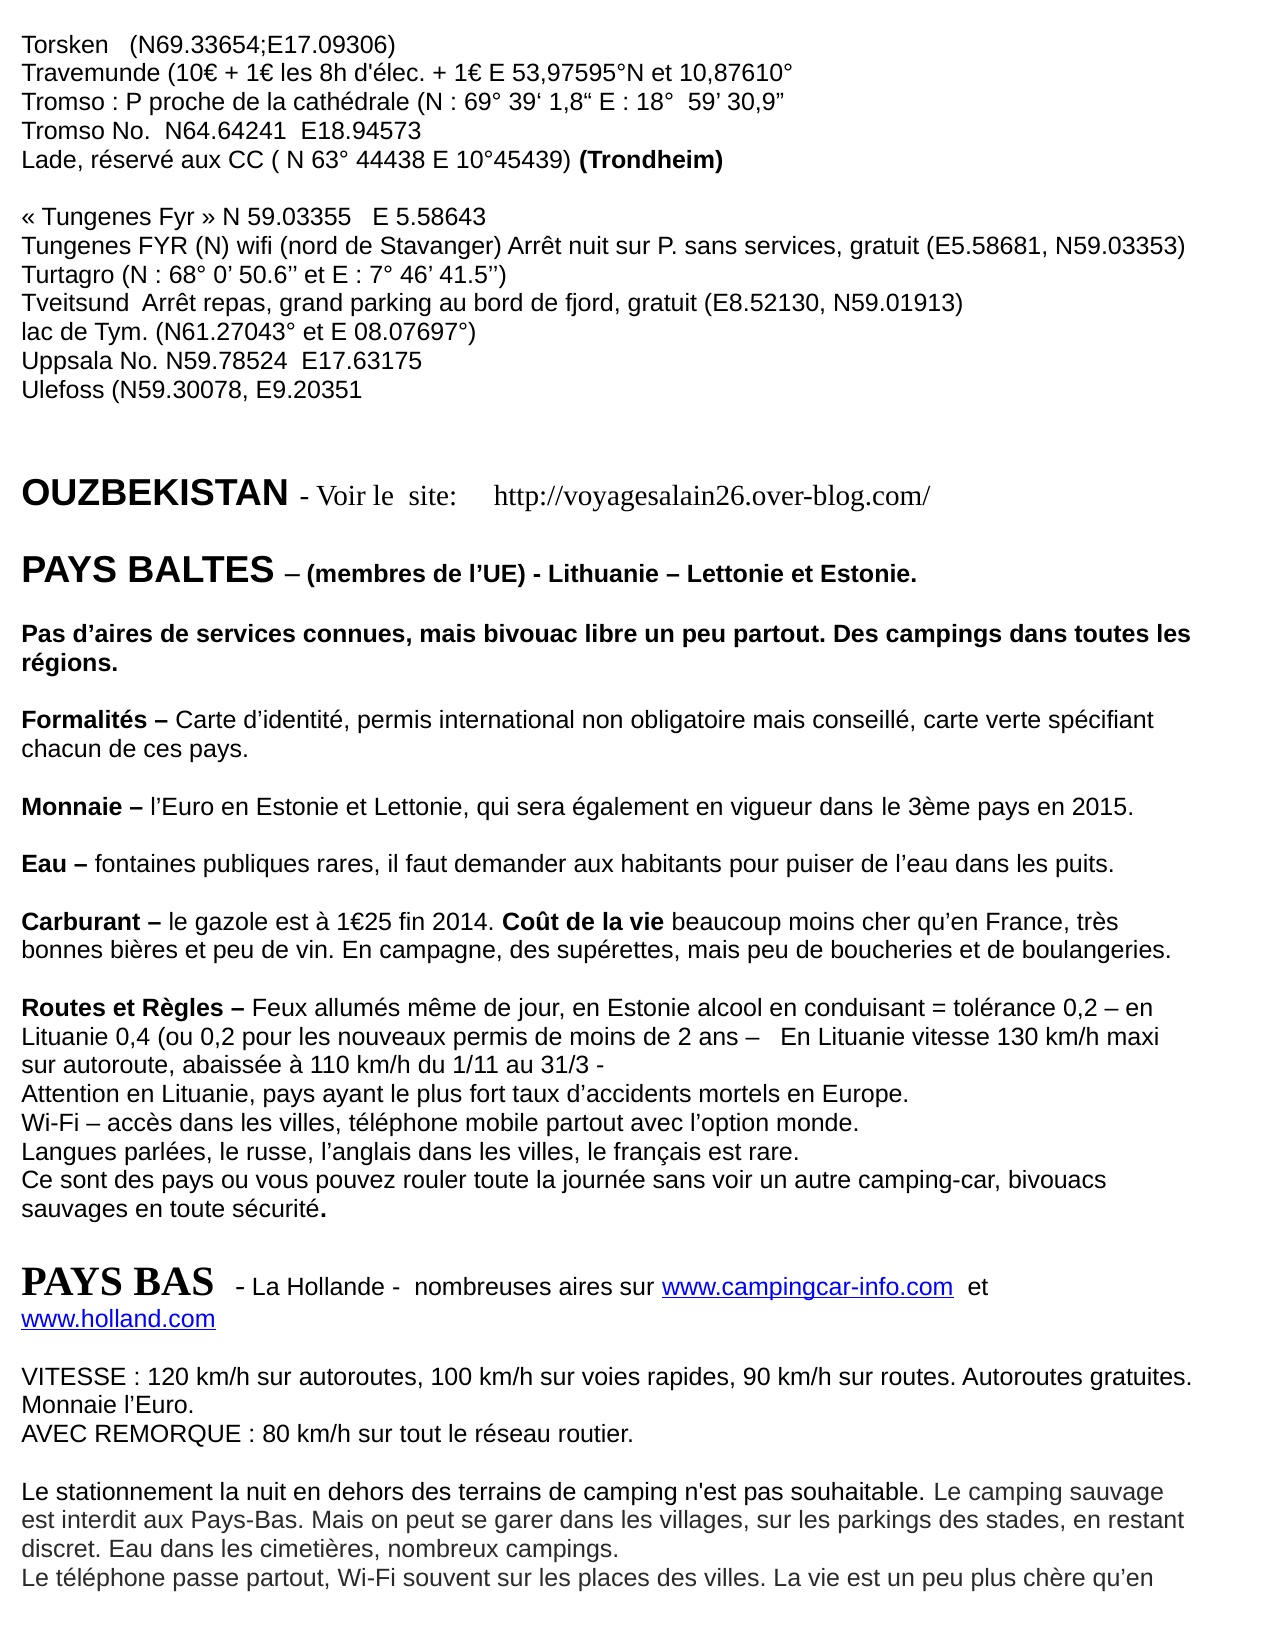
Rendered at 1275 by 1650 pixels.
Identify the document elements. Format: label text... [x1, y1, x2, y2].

text Le téléphone passe partout, Wi-Fi souvent sur les places des villes. La vie est un peu plus chère qu’en [21, 1563, 1196, 1592]
text PAYS BALTES – (membres de l’UE) - Lithuanie – Lettonie et Estonie. [21, 547, 1196, 590]
text Uppsala No. N59.78524 E17.63175 [21, 346, 1196, 374]
text AVEC REMORQUE : 80 km/h sur tout le réseau routier. [21, 1419, 1196, 1448]
text Carburant – le gazole est à 1€25 fin 2014. Coût de la vie beaucoup moins cher qu’en France, très bonnes bières et peu de vin. En campagne, des supérettes, mais peu de boucheries et de boulangeries. [21, 906, 1196, 964]
text Tveitsund Arrêt repas, grand parking au bord de fjord, gratuit (E8.52130, N59.01913) [21, 288, 1196, 317]
text Travemunde (10€ + 1€ les 8h d'élec. + 1€ E 53,97595°N et 10,87610° [21, 58, 1196, 87]
text Pas d’aires de services connues, mais bivouac libre un peu partout. Des campings dans toutes les régions. [21, 619, 1196, 676]
text Ce sont des pays ou vous pouvez rouler toute la journée sans voir un autre camping-car, bivouacs sauvages en toute sécurité. [21, 1165, 1196, 1223]
text Lade, réservé aux CC ( N 63° 44438 E 10°45439) (Trondheim) [21, 144, 1196, 173]
text Tromso : P proche de la cathédrale (N : 69° 39‘ 1,8“ E : 18° 59’ 30,9” [21, 87, 1196, 116]
text Langues parlées, le russe, l’anglais dans les villes, le français est rare. [21, 1136, 1196, 1165]
text Le stationnement la nuit en dehors des terrains de camping n'est pas souhaitable. Le camping sauvage est interdit aux Pays-Bas. Mais on peut se garer dans les villages, sur les parkings des stades, en restant discret. Eau dans les cimetières, nombreux campings. [21, 1477, 1196, 1563]
text Turtagro (N : 68° 0’ 50.6’’ et E : 7° 46’ 41.5’’) [21, 259, 1196, 288]
text Attention en Lituanie, pays ayant le plus fort taux d’accidents mortels en Europe. [21, 1079, 1196, 1108]
text « Tungenes Fyr » N 59.03355 E 5.58643 [21, 202, 1196, 231]
text Routes et Règles – Feux allumés même de jour, en Estonie alcool en conduisant = tolérance 0,2 – en Lituanie 0,4 (ou 0,2 pour les nouveaux permis de moins de 2 ans – En Lituanie vitesse 130 km/h maxi sur autoroute, abaissée à 110 km/h du 1/11 au 31/3 - [21, 993, 1196, 1079]
text Tungenes FYR (N) wifi (nord de Stavanger) Arrêt nuit sur P. sans services, gratuit (E5.58681, N59.03353) [21, 231, 1196, 259]
text PAYS BAS - La Hollande - nombreuses aires sur www.campingcar-info.com et www.holland.com [21, 1256, 1196, 1333]
text VITESSE : 120 km/h sur autoroutes, 100 km/h sur voies rapides, 90 km/h sur routes. Autoroutes gratuites. Monnaie l’Euro. [21, 1362, 1196, 1419]
text OUZBEKISTAN - Voir le site: http://voyagesalain26.over-blog.com/ [21, 470, 1196, 513]
text lac de Tym. (N61.27043° et E 08.07697°) [21, 317, 1196, 346]
text Wi-Fi – accès dans les villes, téléphone mobile partout avec l’option monde. [21, 1108, 1196, 1136]
text Tromso No. N64.64241 E18.94573 [21, 116, 1196, 144]
text Eau – fontaines publiques rares, il faut demander aux habitants pour puiser de l’eau dans les puits. [21, 849, 1196, 878]
text Formalités – Carte d’identité, permis international non obligatoire mais conseillé, carte verte spécifiant chacun de ces pays. [21, 705, 1196, 763]
text Monnaie – l’Euro en Estonie et Lettonie, qui sera également en vigueur dans le 3ème pays en 2015. [21, 791, 1196, 820]
text Torsken (N69.33654;E17.09306) [21, 29, 1196, 58]
text Ulefoss (N59.30078, E9.20351 [21, 374, 1196, 403]
